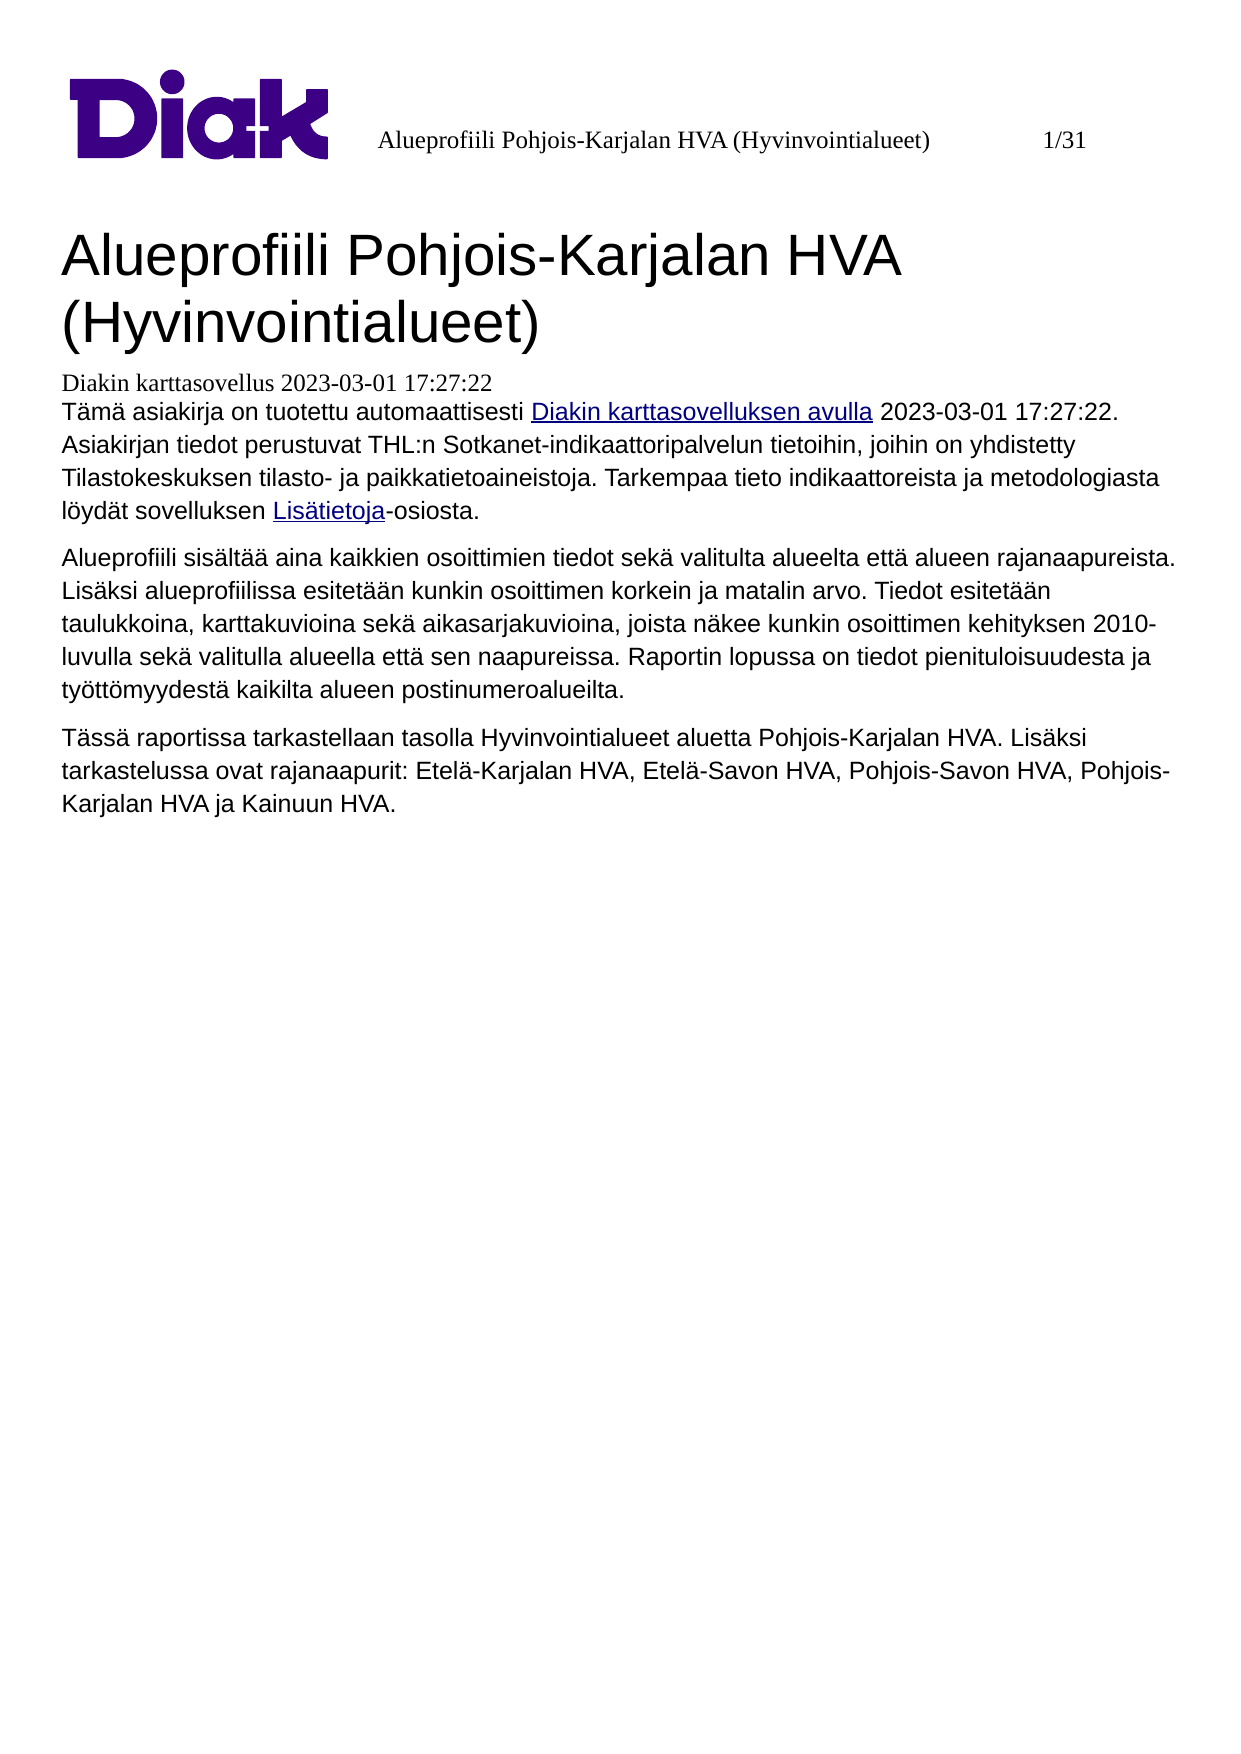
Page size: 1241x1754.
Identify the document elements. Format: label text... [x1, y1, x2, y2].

title Alueprofiili Pohjois-Karjalan HVA (Hyvinvointialueet) [61, 221, 1179, 355]
text Alueprofiili sisältää aina kaikkien osoittimien tiedot sekä valitulta alueelta että alueen rajanaapureista. Lisäksi alueprofiilissa esitetään kunkin osoittimen korkein ja matalin arvo. Tiedot esitetään taulukkoina, karttakuvioina sekä aikasarjakuvioina, joista näkee kunkin osoittimen kehityksen 2010-luvulla sekä valitulla alueella että sen naapureissa. Raportin lopussa on tiedot pienituloisuudesta ja työttömyydestä kaikilta alueen postinumeroalueilta. [61, 543, 1179, 704]
text Diakin karttasovellus 2023-03-01 17:27:22 [61, 368, 1179, 397]
text Tässä raportissa tarkastellaan tasolla Hyvinvointialueet aluetta Pohjois-Karjalan HVA. Lisäksi tarkastelussa ovat rajanaapurit: Etelä-Karjalan HVA, Etelä-Savon HVA, Pohjois-Savon HVA, Pohjois-Karjalan HVA ja Kainuun HVA. [61, 723, 1179, 818]
text Tämä asiakirja on tuotettu automaattisesti Diakin karttasovelluksen avulla 2023-03-01 17:27:22. Asiakirjan tiedot perustuvat THL:n Sotkanet-indikaattoripalvelun tietoihin, joihin on yhdistetty Tilastokeskuksen tilasto- ja paikkatietoaineistoja. Tarkempaa tieto indikaattoreista ja metodologiasta löydät sovelluksen Lisätietoja-osiosta. [61, 397, 1179, 524]
